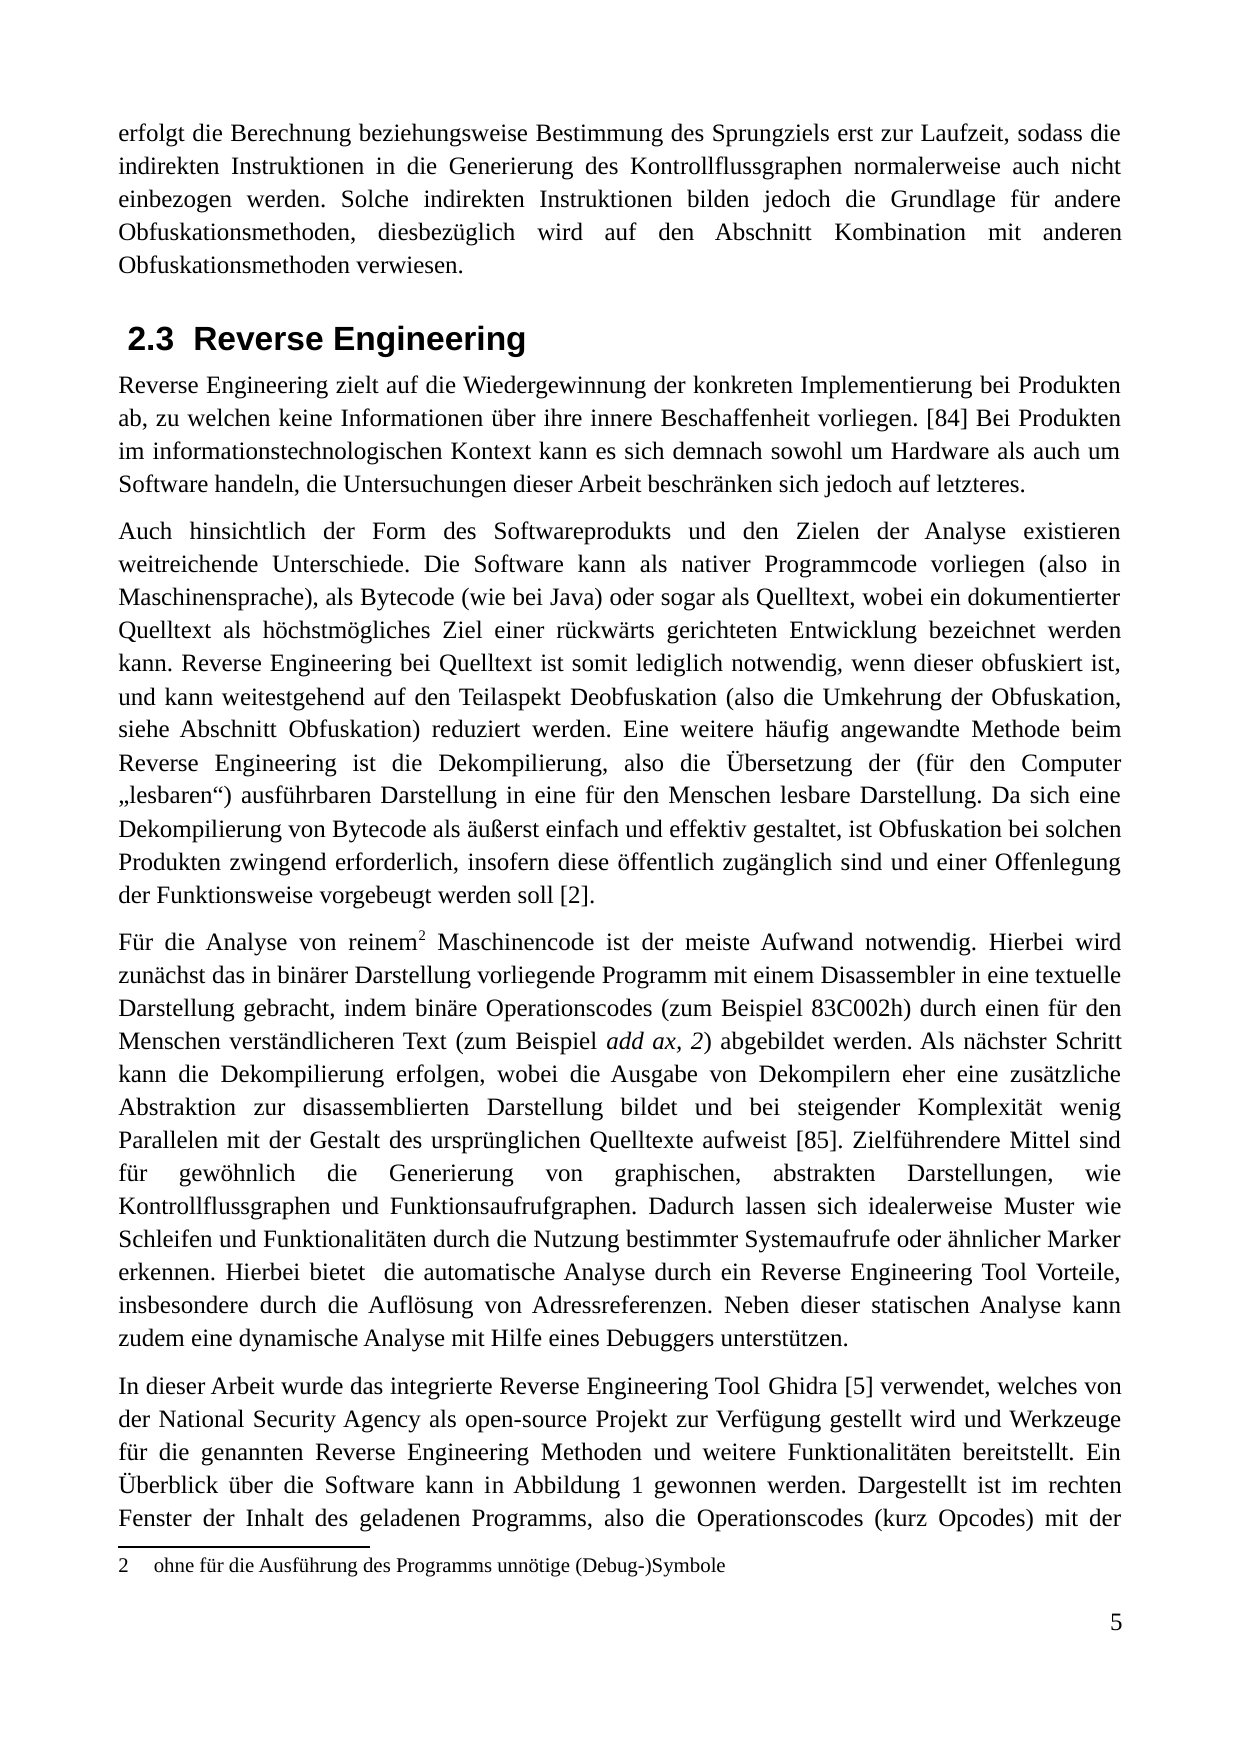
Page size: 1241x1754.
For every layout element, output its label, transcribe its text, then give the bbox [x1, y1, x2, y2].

text In dieser Arbeit wurde das integrierte Reverse Engineering Tool Ghidra [5] verwendet, welches von der National Security Agency als open-source Projekt zur Verfügung gestellt wird und Werkzeuge für die genannten Reverse Engineering Methoden und weitere Funktionalitäten bereitstellt. Ein Überblick über die Software kann in Abbildung 1 gewonnen werden. Dargestellt ist im rechten Fenster der Inhalt des geladenen Programms, also die Operationscodes (kurz Opcodes) mit der [118, 1371, 1122, 1532]
text Für die Analyse von reinem Maschinencode ist der meiste Aufwand notwendig. Hierbei wird zunächst das in binärer Darstellung vorliegende Programm mit einem Disassembler in eine textuelle Darstellung gebracht, indem binäre Operationscodes (zum Beispiel 83C002h) durch einen für den Menschen verständlicheren Text (zum Beispiel add ax, 2) abgebildet werden. Als nächster Schritt kann die Dekompilierung erfolgen, wobei die Ausgabe von Dekompilern eher eine zusätzliche Abstraktion zur disassemblierten Darstellung bildet und bei steigender Komplexität wenig Parallelen mit der Gestalt des ursprünglichen Quelltexte aufweist [85]. Zielführendere Mittel sind für gewöhnlich die Generierung von graphischen, abstrakten Darstellungen, wie Kontrollflussgraphen und Funktionsaufrufgraphen. Dadurch lassen sich idealerweise Muster wie Schleifen und Funktionalitäten durch die Nutzung bestimmter Systemaufrufe oder ähnlicher Marker erkennen. Hierbei bietet die automatische Analyse durch ein Reverse Engineering Tool Vorteile, insbesondere durch die Auflösung von Adressreferenzen. Neben dieser statischen Analyse kann zudem eine dynamische Analyse mit Hilfe eines Debuggers unterstützen. [118, 927, 1122, 1352]
text erfolgt die Berechnung beziehungsweise Bestimmung des Sprungziels erst zur Laufzeit, sodass die indirekten Instruktionen in die Generierung des Kontrollflussgraphen normalerweise auch nicht einbezogen werden. Solche indirekten Instruktionen bilden jedoch die Grundlage für andere Obfuskationsmethoden, diesbezüglich wird auf den Abschnitt Kombination mit anderen Obfuskationsmethoden verwiesen. [118, 118, 1122, 279]
text ohne für die Ausführung des Programms unnötige (Debug-)Symbole [118, 1553, 1122, 1577]
subtitle Reverse Engineering [118, 319, 1122, 357]
text Auch hinsichtlich der Form des Softwareprodukts und den Zielen der Analyse existieren weitreichende Unterschiede. Die Software kann als nativer Programmcode vorliegen (also in Maschinensprache), als Bytecode (wie bei Java) oder sogar als Quelltext, wobei ein dokumentierter Quelltext als höchstmögliches Ziel einer rückwärts gerichteten Entwicklung bezeichnet werden kann. Reverse Engineering bei Quelltext ist somit lediglich notwendig, wenn dieser obfuskiert ist, und kann weitestgehend auf den Teilaspekt Deobfuskation (also die Umkehrung der Obfuskation, siehe Abschnitt Obfuskation) reduziert werden. Eine weitere häufig angewandte Methode beim Reverse Engineering ist die Dekompilierung, also die Übersetzung der (für den Computer „lesbaren“) ausführbaren Darstellung in eine für den Menschen lesbare Darstellung. Da sich eine Dekompilierung von Bytecode als äußerst einfach und effektiv gestaltet, ist Obfuskation bei solchen Produkten zwingend erforderlich, insofern diese öffentlich zugänglich sind und einer Offenlegung der Funktionsweise vorgebeugt werden soll [2]. [118, 516, 1122, 908]
text Reverse Engineering zielt auf die Wiedergewinnung der konkreten Implementierung bei Produkten ab, zu welchen keine Informationen über ihre innere Beschaffenheit vorliegen. [84] Bei Produkten im informationstechnologischen Kontext kann es sich demnach sowohl um Hardware als auch um Software handeln, die Untersuchungen dieser Arbeit beschränken sich jedoch auf letzteres. [118, 370, 1122, 498]
